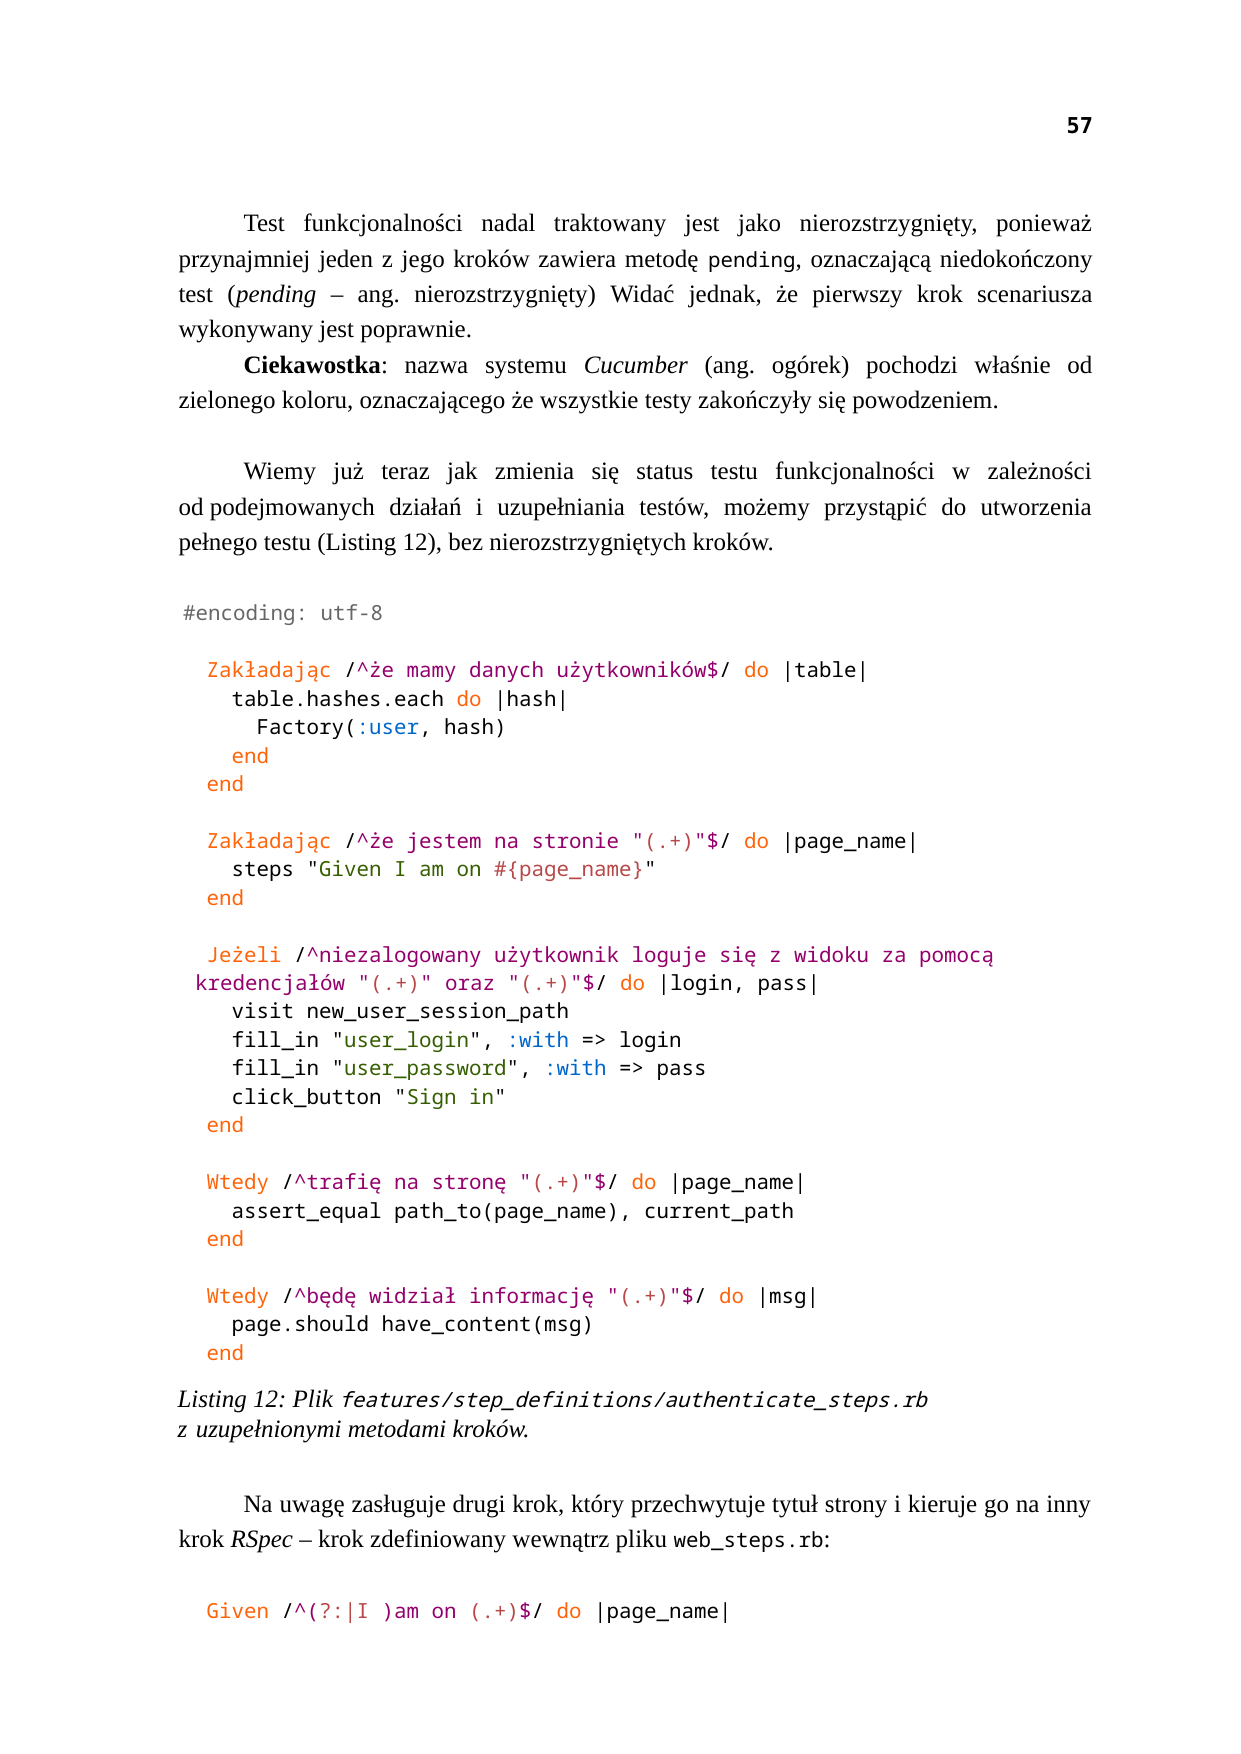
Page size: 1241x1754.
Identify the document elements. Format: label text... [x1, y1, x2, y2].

text Test funkcjonalności nadal traktowany jest jako nierozstrzygnięty, ponieważ przynajmniej jeden z jego kroków zawiera metodę pending, oznaczającą niedokończony test (pending – ang. nierozstrzygnięty) Widać jednak, że pierwszy krok scenariusza wykonywany jest poprawnie. [178, 203, 1093, 345]
table_header #encoding: utf-8 Zakładając /^że mamy danych użytkowników$/ do |table| table.hashes.each do |hash| Factory(:user, hash) end end Zakładając /^że jestem na stronie "(.+)"$/ do |page_name| steps "Given I am on #{page_name}" end Jeżeli /^niezalogowany użytkownik loguje się z widoku za pomocą kredencjałów "(.+)" oraz "(.+)"$/ do |login, pass| visit new_user_session_path fill_in "user_login", :with => login fill_in "user_password", :with => pass click_button "Sign in" end Wtedy /^trafię na stronę "(.+)"$/ do |page_name| assert_equal path_to(page_name), current_path end Wtedy /^będę widział informację "(.+)"$/ do |msg| page.should have_content(msg) end [177, 593, 1093, 1372]
text Wiemy już teraz jak zmienia się status testu funkcjonalności w zależności od podejmowanych działań i uzupełniania testów, możemy przystąpić do utworzenia pełnego testu (Listing 12), bez nierozstrzygniętych kroków. [178, 451, 1093, 557]
list Listing 12: Plik features/step_definitions/authenticate_steps.rb z uzupełnionymi metodami kroków. [177, 1384, 1093, 1443]
text Na uwagę zasługuje drugi krok, który przechwytuje tytuł strony i kieruje go na inny krok RSpec – krok zdefiniowany wewnątrz pliku web_steps.rb: [178, 1484, 1093, 1555]
text Ciekawostka: nazwa systemu Cucumber (ang. ogórek) pochodzi właśnie od zielonego koloru, oznaczającego że wszystkie testy zakończyły się powodzeniem. [178, 345, 1093, 416]
table_header Given /^(?:|I )am on (.+)$/ do |page_name| [177, 1590, 1093, 1630]
